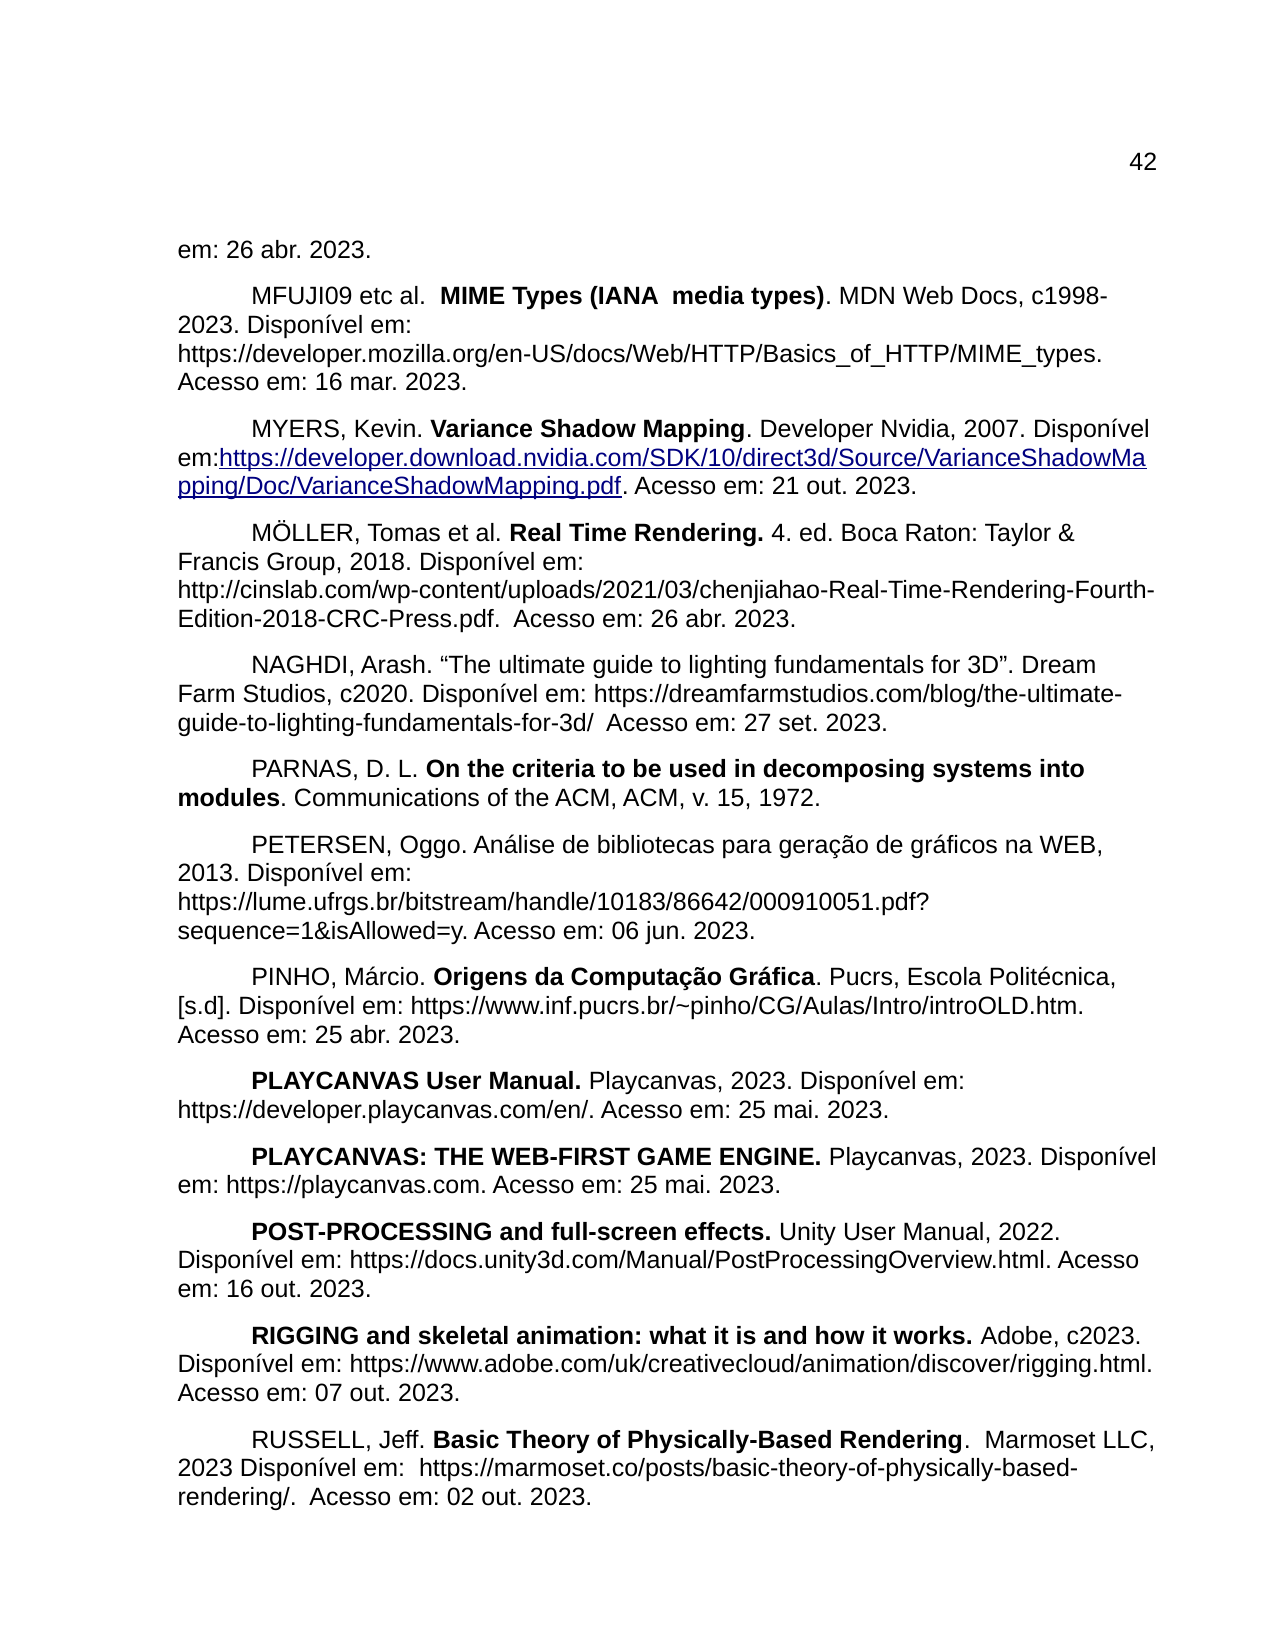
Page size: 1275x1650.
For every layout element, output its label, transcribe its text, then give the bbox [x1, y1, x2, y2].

text PINHO, Márcio. Origens da Computação Gráfica. Pucrs, Escola Politécnica, [s.d]. Disponível em: https://www.inf.pucrs.br/~pinho/CG/Aulas/Intro/introOLD.htm. Acesso em: 25 abr. 2023. [177, 962, 1157, 1049]
text PETERSEN, Oggo. Análise de bibliotecas para geração de gráficos na WEB, 2013. Disponível em: https://lume.ufrgs.br/bitstream/handle/10183/86642/000910051.pdf?sequence=1&isAllowed=y. Acesso em: 06 jun. 2023. [177, 830, 1157, 945]
text NAGHDI, Arash. “The ultimate guide to lighting fundamentals for 3D”. Dream Farm Studios, c2020. Disponível em: https://dreamfarmstudios.com/blog/the-ultimate-guide-to-lighting-fundamentals-for-3d/ Acesso em: 27 set. 2023. [177, 651, 1157, 737]
text em: 26 abr. 2023. [177, 235, 1157, 263]
text RIGGING and skeletal animation: what it is and how it works. Adobe, c2023. Disponível em: https://www.adobe.com/uk/creativecloud/animation/discover/rigging.html. Acesso em: 07 out. 2023. [177, 1321, 1157, 1407]
text PLAYCANVAS: THE WEB-FIRST GAME ENGINE. Playcanvas, 2023. Disponível em: https://playcanvas.com. Acesso em: 25 mai. 2023. [177, 1142, 1157, 1199]
text MFUJI09 etc al. MIME Types (IANA media types). MDN Web Docs, c1998-2023. Disponível em: https://developer.mozilla.org/en-US/docs/Web/HTTP/Basics_of_HTTP/MIME_types. Acesso em: 16 mar. 2023. [177, 281, 1157, 396]
text MÖLLER, Tomas et al. Real Time Rendering. 4. ed. Boca Raton: Taylor & Francis Group, 2018. Disponível em: http://cinslab.com/wp-content/uploads/2021/03/chenjiahao-Real-Time-Rendering-Fourth-Edition-2018-CRC-Press.pdf. Acesso em: 26 abr. 2023. [177, 518, 1157, 633]
text POST-PROCESSING and full-screen effects. Unity User Manual, 2022. Disponível em: https://docs.unity3d.com/Manual/PostProcessingOverview.html. Acesso em: 16 out. 2023. [177, 1217, 1157, 1303]
text PARNAS, D. L. On the criteria to be used in decomposing systems into modules. Communications of the ACM, ACM, v. 15, 1972. [177, 754, 1157, 812]
text RUSSELL, Jeff. Basic Theory of Physically-Based Rendering. Marmoset LLC, 2023 Disponível em: https://marmoset.co/posts/basic-theory-of-physically-based-rendering/. Acesso em: 02 out. 2023. [177, 1425, 1157, 1511]
text PLAYCANVAS User Manual. Playcanvas, 2023. Disponível em: https://developer.playcanvas.com/en/. Acesso em: 25 mai. 2023. [177, 1066, 1157, 1124]
text MYERS, Kevin. Variance Shadow Mapping. Developer Nvidia, 2007. Disponível em:https://developer.download.nvidia.com/SDK/10/direct3d/Source/VarianceShadowMapping/Doc/VarianceShadowMapping.pdf. Acesso em: 21 out. 2023. [177, 414, 1157, 500]
